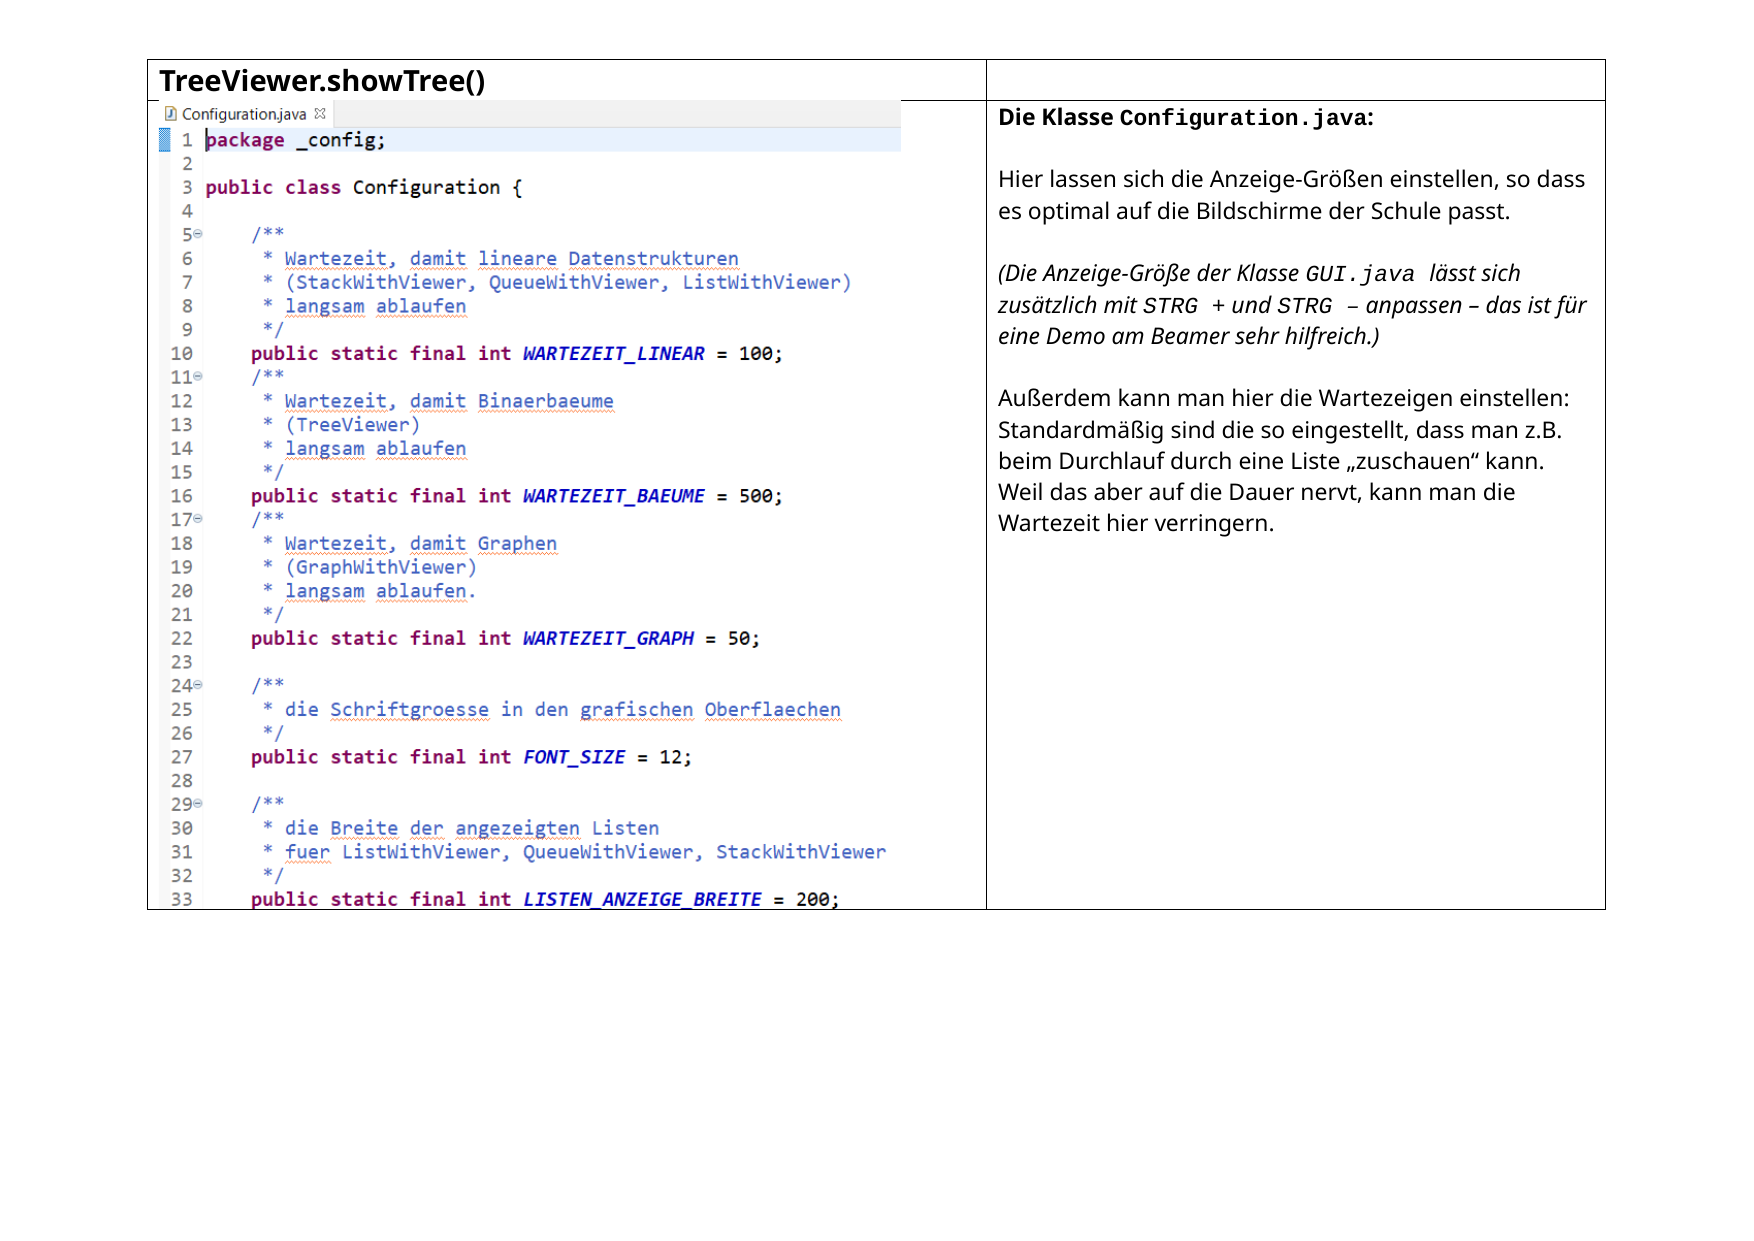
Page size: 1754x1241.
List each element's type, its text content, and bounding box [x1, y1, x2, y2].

table_header TreeViewer.showTree() [148, 60, 986, 100]
table_cell Die Klasse Configuration.java: Hier lassen sich die Anzeige-Größen einstellen, so dass es optimal auf die Bildschirme der Schule passt. (Die Anzeige-Größe der Klasse GUI.java lässt sich zusätzlich mit STRG + und STRG – anpassen – das ist für eine Demo am Beamer sehr hilfreich.) Außerdem kann man hier die Wartezeigen einstellen: Standardmäßig sind die so eingestellt, dass man z.B. beim Durchlauf durch eine Liste „zuschauen“ kann. Weil das aber auf die Dauer nervt, kann man die Wartezeit hier verringern. [987, 101, 1605, 908]
table_cell [148, 101, 158, 908]
table_header [987, 60, 1605, 100]
table_cell [901, 101, 986, 908]
picture [158, 100, 901, 909]
